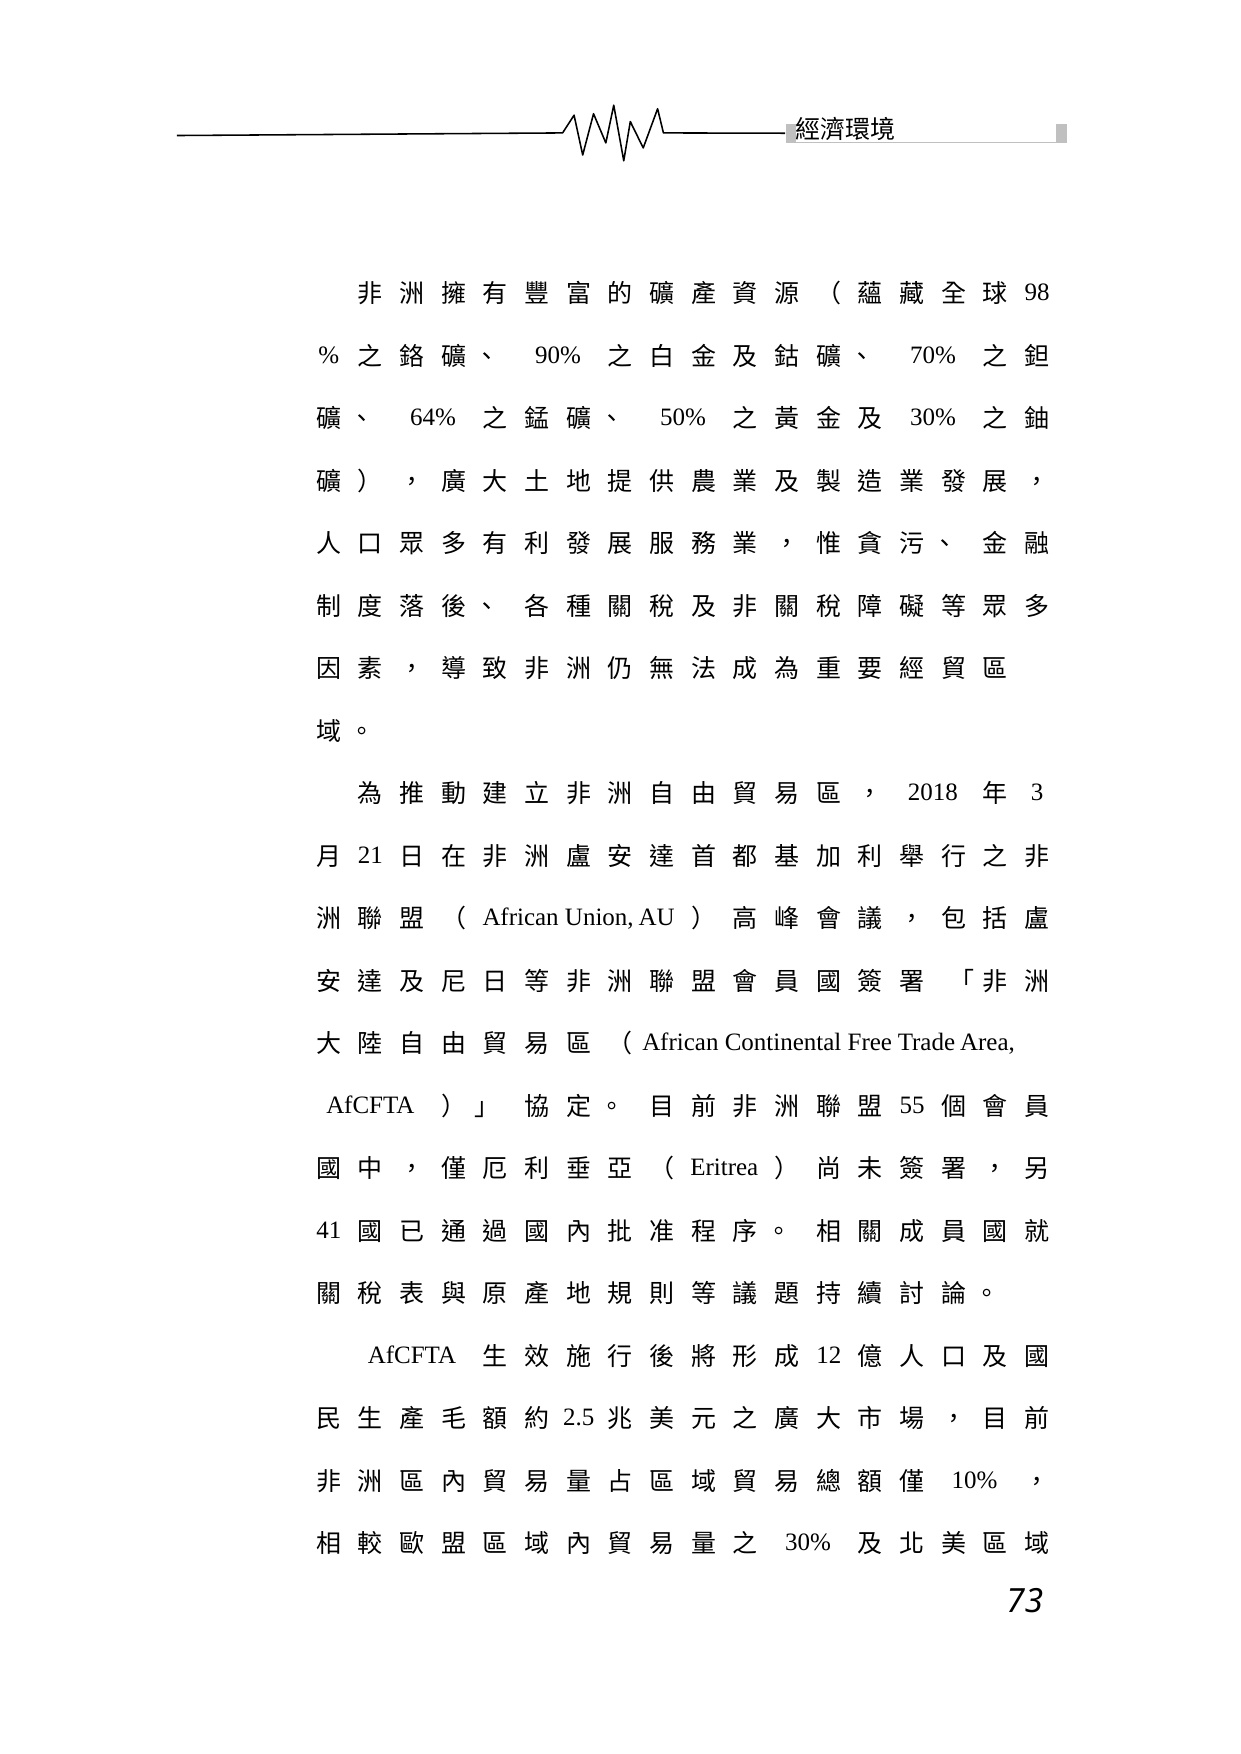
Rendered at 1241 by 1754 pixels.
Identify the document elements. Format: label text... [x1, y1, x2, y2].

text 為推動建立非洲自由貿易區，2018年3月21日在非洲盧安達首都基加利舉行之非洲聯盟（African Union, AU）高峰會議，包括盧安達及尼日等非洲聯盟會員國簽署「非洲大陸自由貿易區（African Continental Free Trade Area, AfCFTA）」協定。目前非洲聯盟55個會員國中，僅厄利垂亞（Eritrea）尚未簽署，另41國已通過國內批准程序。相關成員國就關稅表與原產地規則等議題持續討論。 [281, 750, 1058, 1313]
text AfCFTA生效施行後將形成12億人口及國民生產毛額約2.5兆美元之廣大市場，目前非洲區內貿易量占區域貿易總額僅10%，相較歐盟區域內貿易量之30%及北美區域 [281, 1313, 1058, 1563]
text 非洲擁有豐富的礦產資源（蘊藏全球98%之鉻礦、90%之白金及鈷礦、70%之鉭礦、64%之錳礦、50%之黃金及30%之鈾礦），廣大土地提供農業及製造業發展，人口眾多有利發展服務業，惟貪污、金融制度落後、各種關稅及非關稅障礙等眾多因素，導致非洲仍無法成為重要經貿區域。 [281, 250, 1058, 750]
